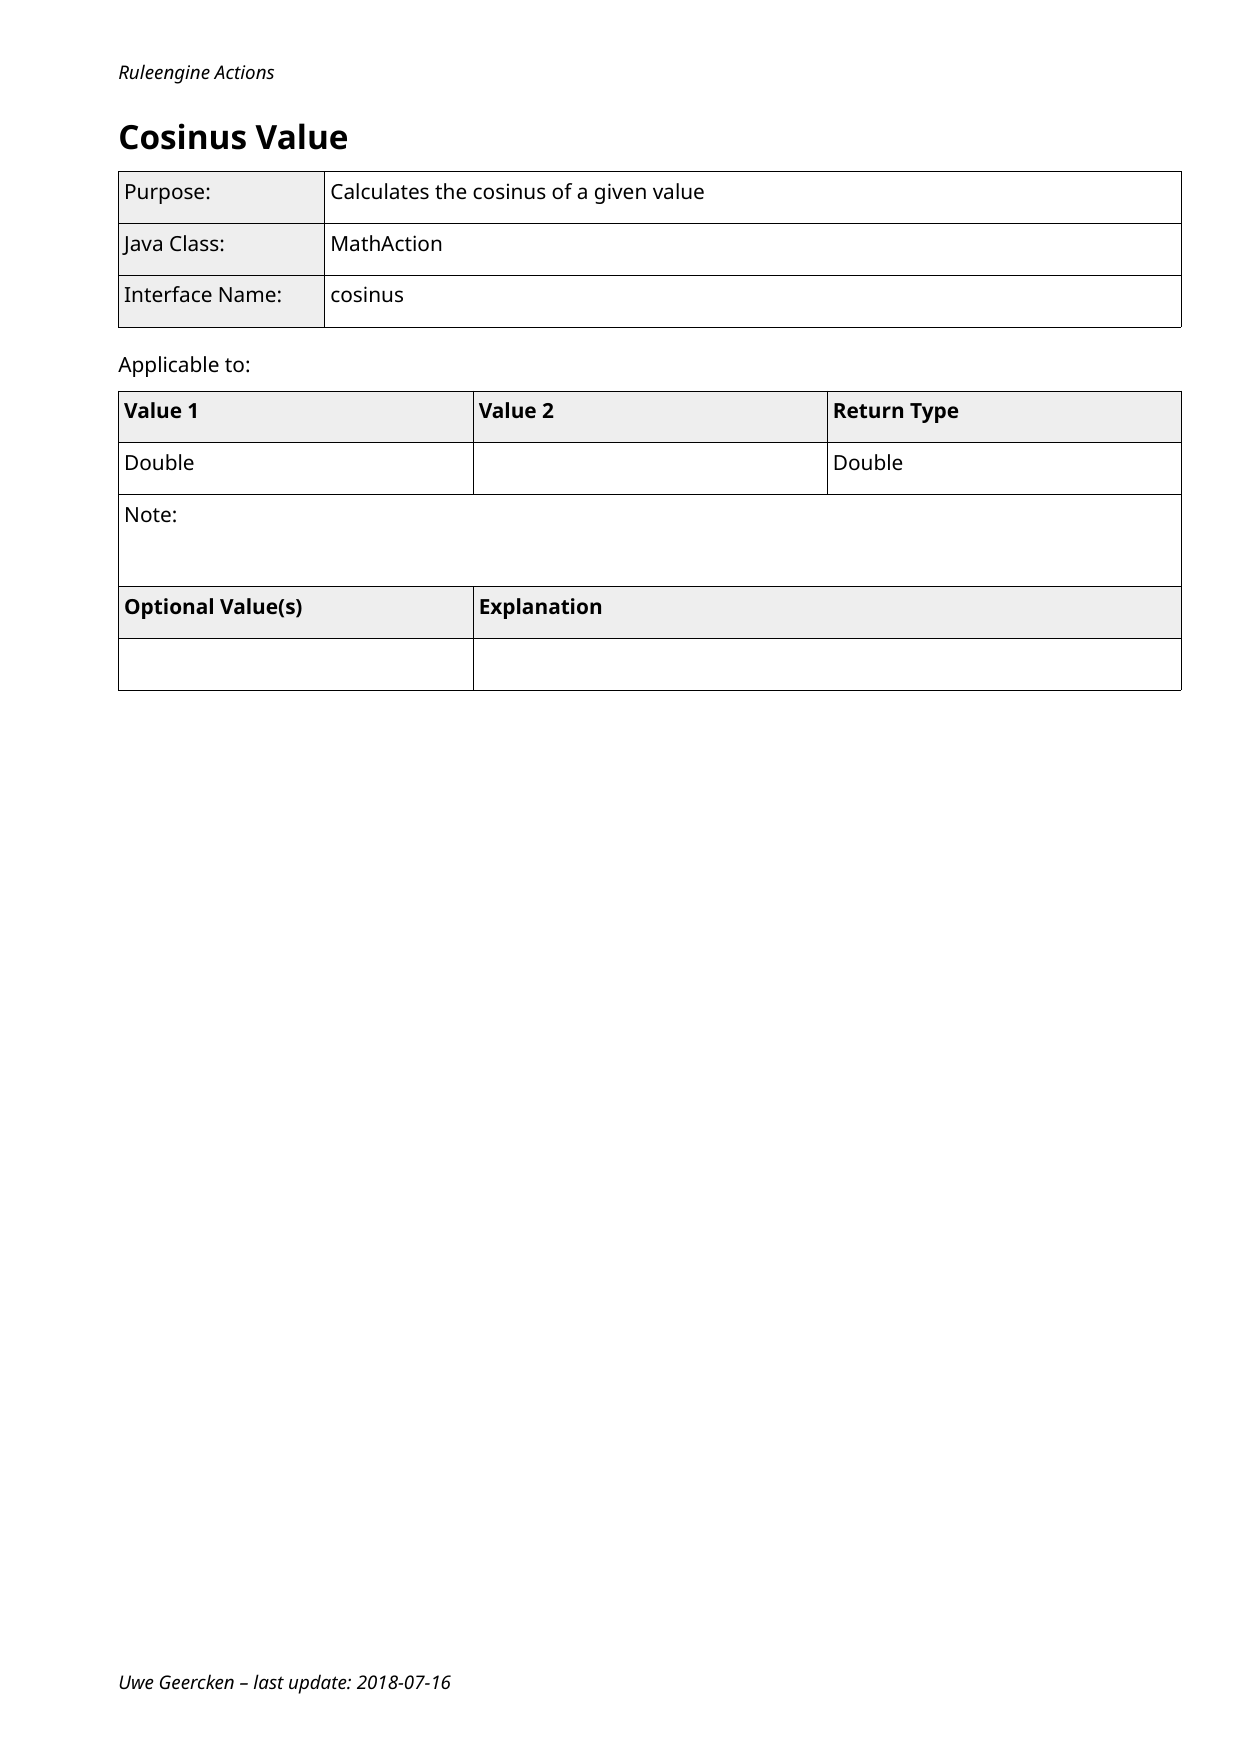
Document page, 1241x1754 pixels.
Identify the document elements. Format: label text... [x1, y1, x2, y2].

table_cell [474, 639, 1181, 689]
table_cell [474, 443, 827, 494]
table_header Return Type [828, 392, 1181, 442]
table_cell Explanation [474, 587, 1181, 638]
text Applicable to: [118, 350, 1181, 379]
table_cell Double [828, 443, 1181, 494]
table_cell Note: [119, 495, 1181, 586]
text Cosinus Value [118, 114, 1181, 159]
table_cell Optional Value(s) [119, 587, 473, 638]
table_cell Double [119, 443, 473, 494]
table_cell MathAction [325, 224, 1181, 275]
table_cell Interface Name: [119, 276, 324, 327]
table_header Purpose: [119, 172, 324, 223]
table_header Value 2 [474, 392, 827, 442]
table_cell [119, 639, 473, 689]
table_header Calculates the cosinus of a given value [325, 172, 1181, 223]
table_header Value 1 [119, 392, 473, 442]
table_cell cosinus [325, 276, 1181, 327]
table_cell Java Class: [119, 224, 324, 275]
